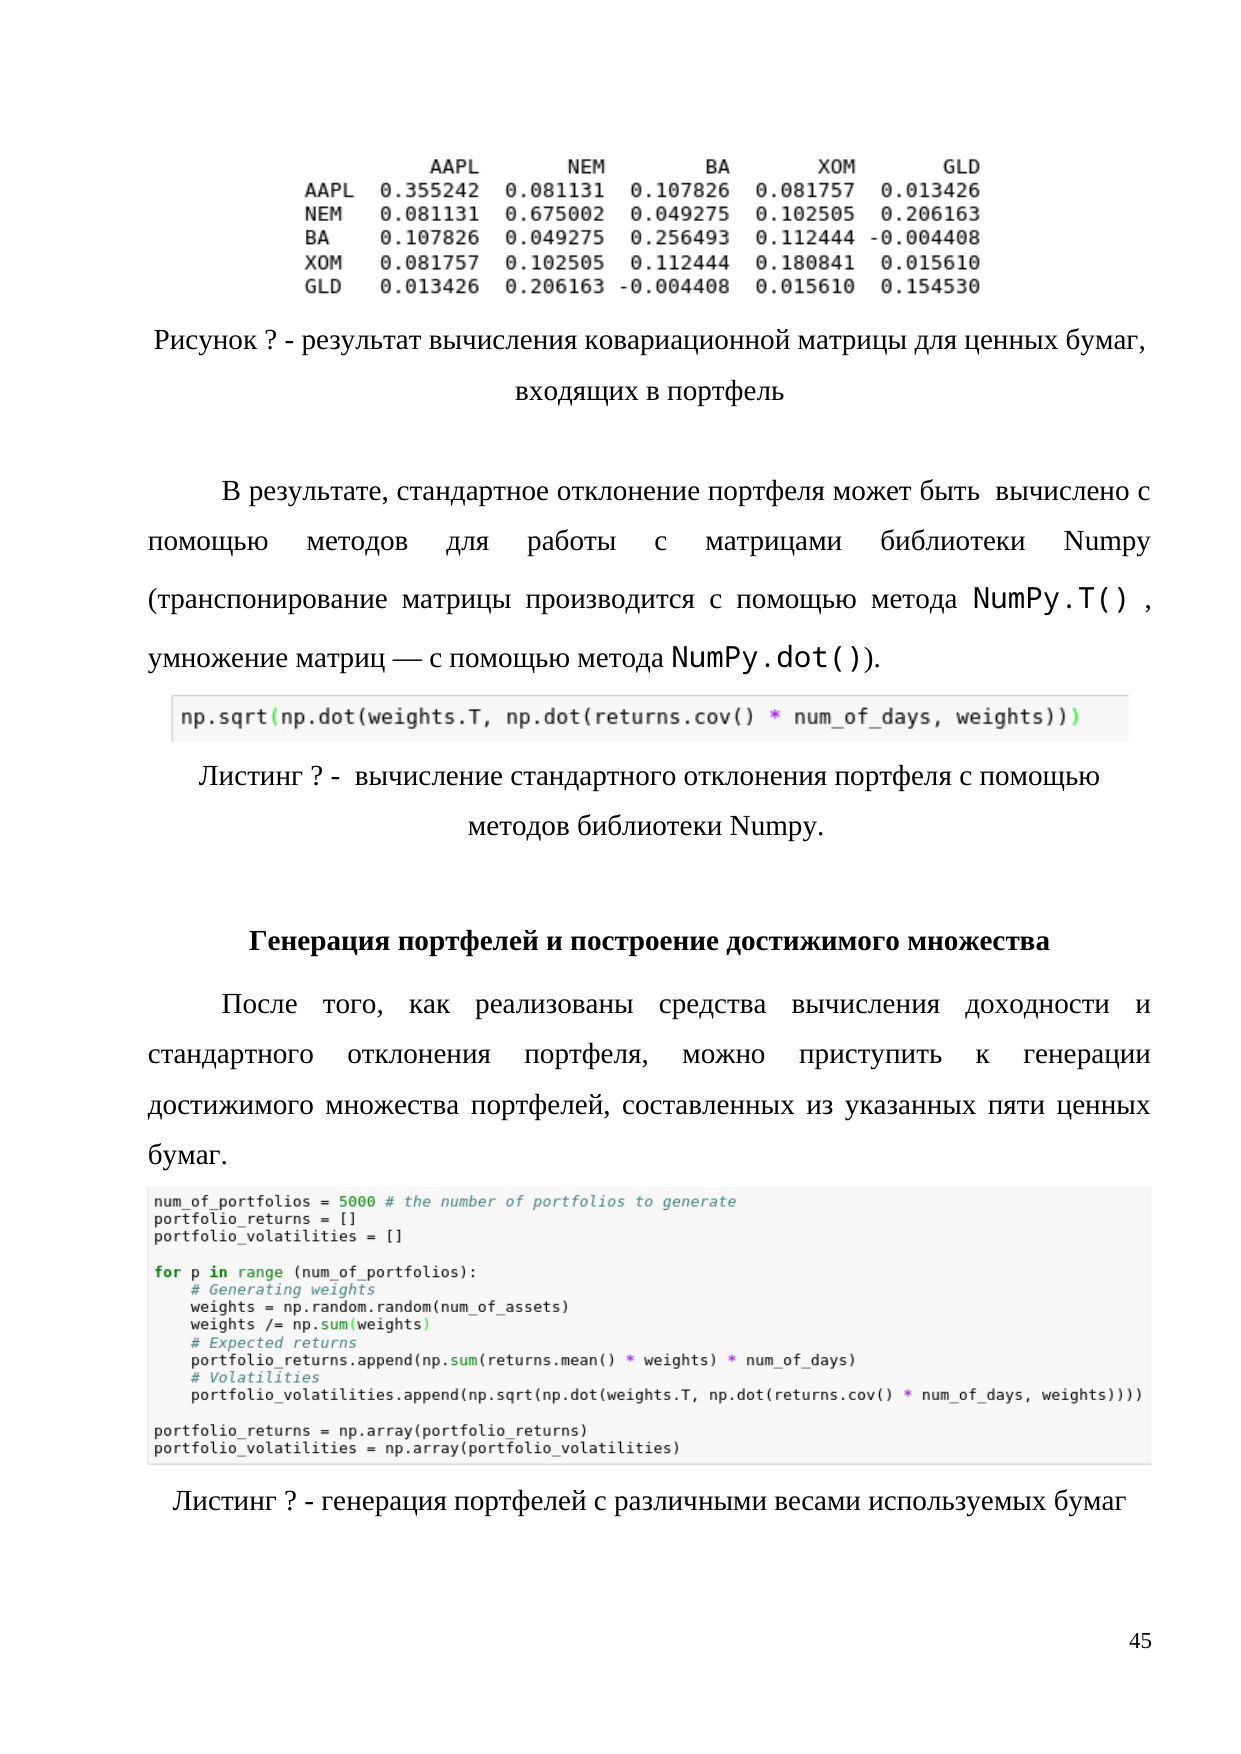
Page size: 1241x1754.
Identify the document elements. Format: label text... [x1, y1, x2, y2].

picture [147, 1187, 1152, 1466]
picture [294, 147, 1005, 306]
text Листинг ? - вычисление стандартного отклонения портфеля с помощью методов библиотеки Numpy. [148, 758, 1152, 842]
picture [170, 695, 1129, 742]
text Рисунок ? - результат вычисления ковариационной матрицы для ценных бумаг, входящих в портфель [148, 322, 1152, 406]
text Листинг ? - генерация портфелей с различными весами используемых бумаг [148, 1466, 1152, 1516]
text После того, как реализованы средства вычисления доходности и стандартного отклонения портфеля, можно приступить к генерации достижимого множества портфелей, составленных из указанных пяти ценных бумаг. [148, 986, 1152, 1171]
subtitle Генерация портфелей и построение достижимого множества [148, 923, 1152, 957]
text В результате, стандартное отклонение портфеля может быть вычислено с помощью методов для работы с матрицами библиотеки Numpy (транспонирование матрицы производится с помощью метода NumPy.T() , умножение матриц — с помощью метода NumPy.dot()). [148, 473, 1152, 676]
